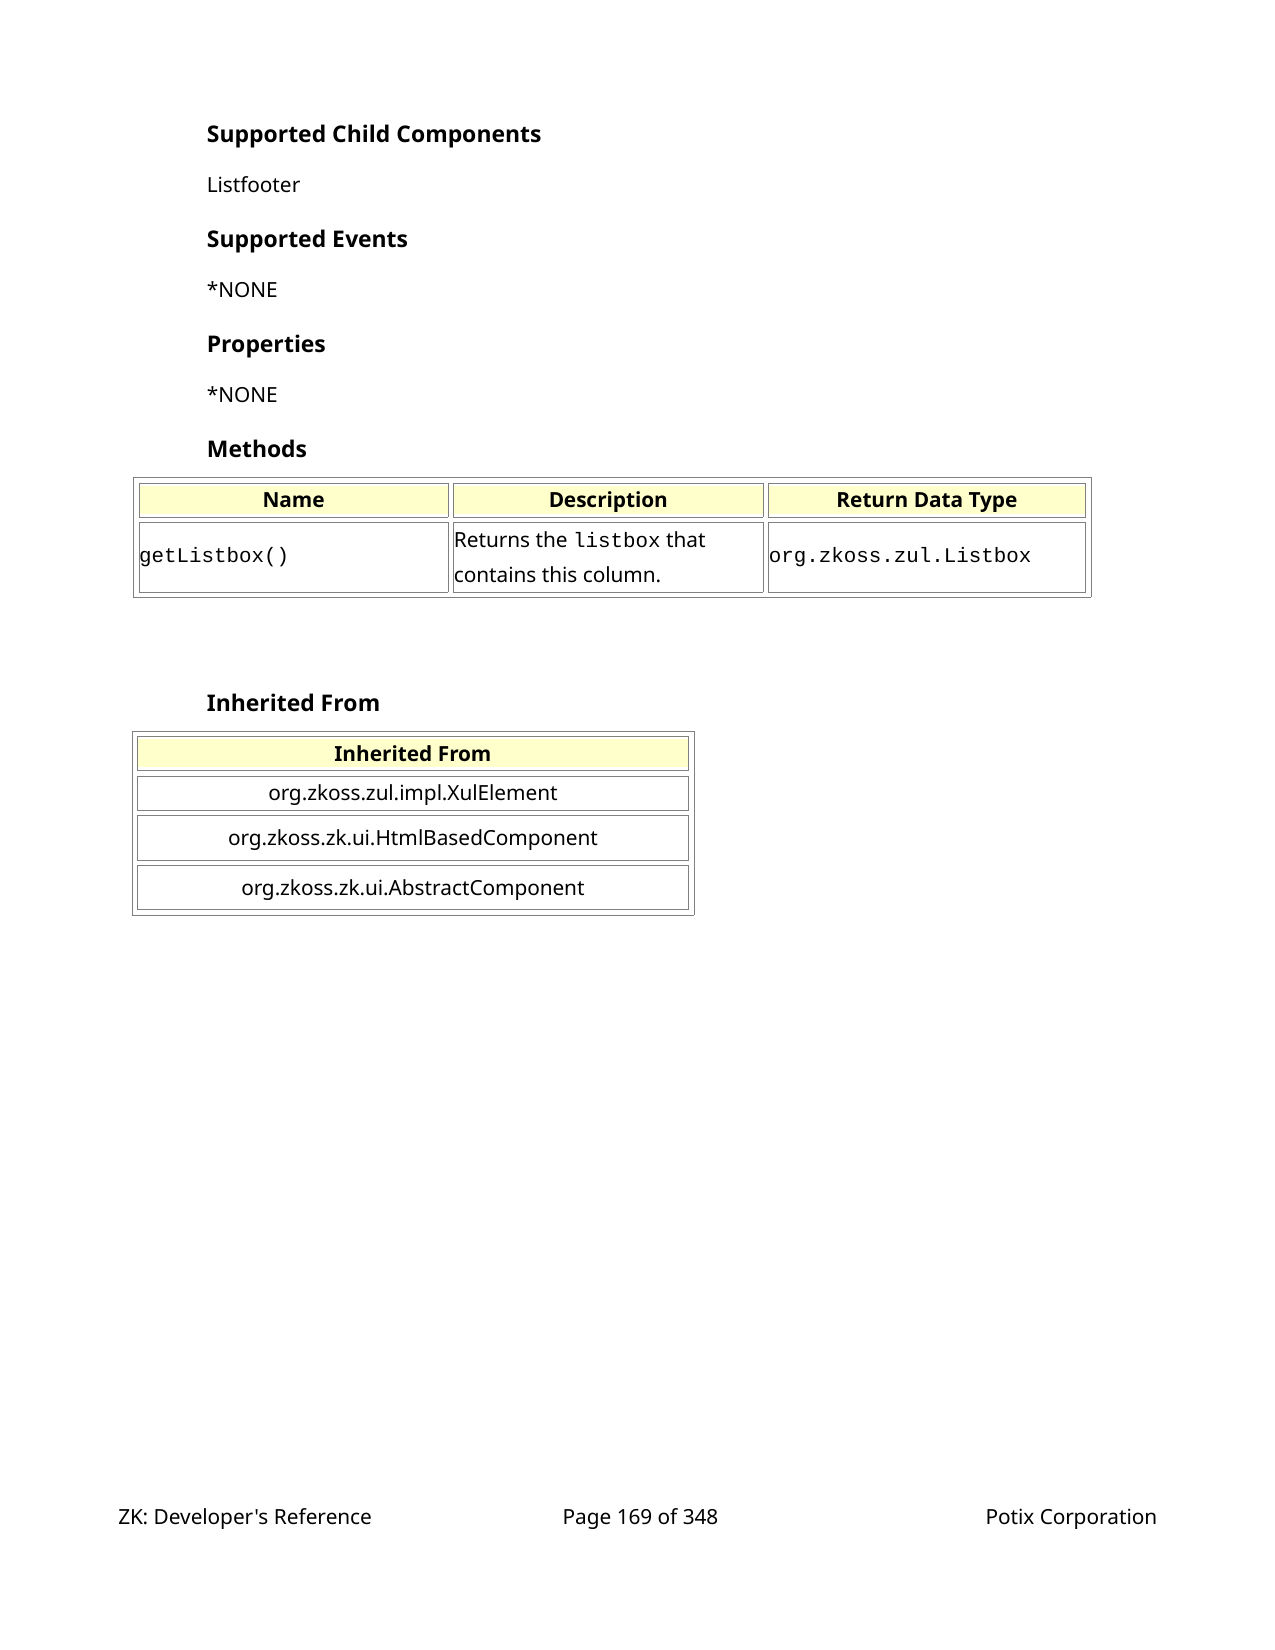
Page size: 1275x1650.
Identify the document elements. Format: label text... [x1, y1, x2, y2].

table_cell Returns the listbox that contains this column. [451, 517, 766, 592]
table_header Description [451, 478, 766, 517]
text *NONE [207, 380, 1157, 408]
table_cell org.zkoss.zk.ui.AbstractComponent [134, 860, 691, 909]
table_header Inherited From [134, 732, 691, 770]
table_cell getListbox() [136, 517, 451, 592]
subtitle Methods [207, 433, 1157, 465]
table_cell org.zkoss.zul.Listbox [766, 517, 1088, 592]
table_header Name [136, 478, 451, 517]
table_cell org.zkoss.zul.impl.XulElement [134, 770, 691, 810]
subtitle Inherited From [207, 687, 1157, 718]
text *NONE [207, 275, 1157, 303]
table_header Return Data Type [766, 478, 1088, 517]
text Listfooter [207, 170, 1157, 198]
table_cell org.zkoss.zk.ui.HtmlBasedComponent [134, 810, 691, 859]
subtitle Supported Child Components [207, 118, 1157, 149]
subtitle Properties [207, 328, 1157, 359]
subtitle Supported Events [207, 223, 1157, 254]
